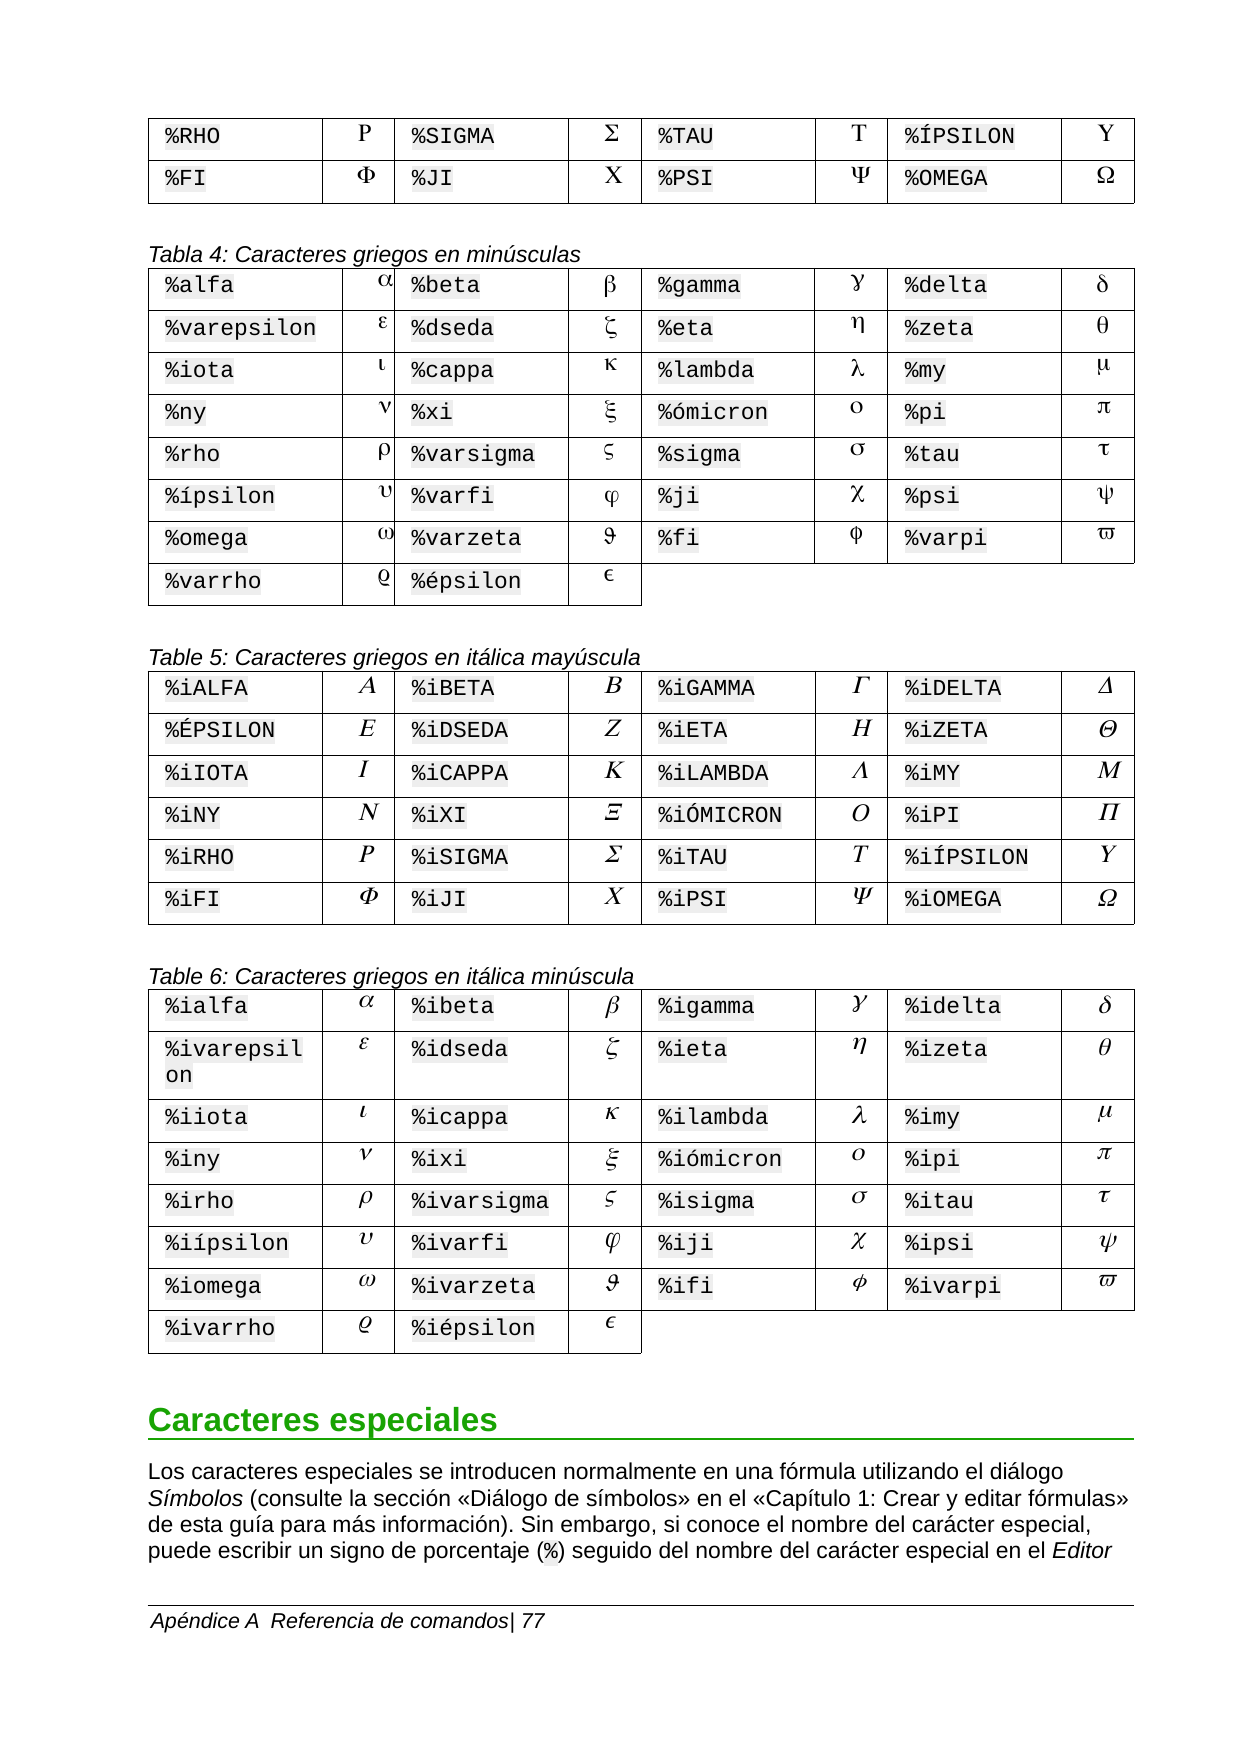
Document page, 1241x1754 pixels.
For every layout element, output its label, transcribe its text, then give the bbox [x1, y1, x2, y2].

table_cell %TAU [642, 119, 815, 160]
table_header [815, 269, 887, 310]
table_cell [323, 161, 394, 202]
table_header [323, 990, 394, 1031]
table_cell [1062, 311, 1134, 352]
table_cell %ji [642, 480, 814, 521]
table_cell %iCAPPA [395, 756, 568, 797]
table_cell [323, 1143, 394, 1184]
table_cell [815, 522, 887, 563]
table_cell [815, 438, 887, 479]
table_cell [816, 1185, 887, 1226]
table_cell %ifi [642, 1269, 815, 1310]
table_cell %épsilon [395, 564, 568, 605]
table_cell %iIOTA [149, 756, 322, 797]
table_cell [323, 714, 394, 755]
table_cell [1062, 1100, 1134, 1142]
table_cell %iji [642, 1227, 815, 1268]
table_header %delta [888, 269, 1061, 310]
table_cell [1062, 438, 1134, 479]
table_cell %varpi [888, 522, 1061, 563]
table_cell [569, 883, 641, 924]
table_cell %zeta [888, 311, 1061, 352]
table_cell %iJI [395, 883, 568, 924]
table_cell [569, 1227, 641, 1268]
table_cell [887, 564, 1061, 605]
table_cell [323, 1311, 394, 1352]
table_header %ibeta [395, 990, 568, 1031]
table_cell [343, 564, 394, 605]
table_header [1062, 672, 1134, 713]
table_cell [569, 798, 641, 839]
table_cell %ivarzeta [395, 1269, 568, 1310]
table_cell [323, 1269, 394, 1310]
table_cell %iómicron [642, 1143, 815, 1184]
table_header [1062, 269, 1134, 310]
table_cell %ivarpi [888, 1269, 1061, 1310]
table_cell [569, 1100, 641, 1142]
table_cell %fi [642, 522, 814, 563]
table_cell %iETA [642, 714, 815, 755]
table_cell %PSI [642, 161, 815, 202]
table_cell %ivarsigma [395, 1185, 568, 1226]
table_cell %iFI [149, 883, 322, 924]
table_cell [569, 161, 641, 202]
table_header [569, 672, 641, 713]
table_cell [569, 119, 641, 160]
table_header %iBETA [395, 672, 568, 713]
table_cell %ivarfi [395, 1227, 568, 1268]
table_cell [816, 1269, 887, 1310]
table_cell [1062, 522, 1134, 563]
table_cell [1062, 1143, 1134, 1184]
table_cell [569, 353, 641, 394]
table_cell [569, 395, 641, 437]
table_cell %iomega [149, 1269, 322, 1310]
table_cell %iXI [395, 798, 568, 839]
table_cell [569, 522, 641, 563]
table_cell [816, 1227, 887, 1268]
table_cell [1062, 161, 1134, 202]
table_cell [1062, 883, 1134, 924]
table_cell [569, 756, 641, 797]
table_cell %JI [395, 161, 568, 202]
table_cell [1062, 1227, 1134, 1268]
table_cell %iZETA [888, 714, 1061, 755]
table_cell [323, 756, 394, 797]
table_cell [323, 840, 394, 882]
table_cell %ipsi [888, 1227, 1061, 1268]
table_cell [1062, 353, 1134, 394]
table_cell %ny [149, 395, 342, 437]
table_header [1062, 990, 1134, 1031]
table_cell [569, 1269, 641, 1310]
table_cell [1062, 1269, 1134, 1310]
table_cell [343, 353, 394, 394]
table_cell [1062, 756, 1134, 797]
table_cell %izeta [888, 1032, 1061, 1099]
table_cell %iiota [149, 1100, 322, 1142]
table_cell [1062, 119, 1134, 160]
table_cell %varrho [149, 564, 342, 605]
table_cell %imy [888, 1100, 1061, 1142]
table_cell %ivarepsilon [149, 1032, 322, 1099]
table_cell [816, 840, 887, 882]
table_cell %varfi [395, 480, 568, 521]
table_cell %OMEGA [888, 161, 1061, 202]
table_header %idelta [888, 990, 1061, 1031]
table_header [569, 269, 641, 310]
table_cell %xi [395, 395, 568, 437]
table_cell %ómicron [642, 395, 814, 437]
table_cell %ÍPSILON [888, 119, 1061, 160]
table_cell [569, 438, 641, 479]
table_cell %iOMEGA [888, 883, 1061, 924]
table_cell [569, 714, 641, 755]
text Table 6: Caracteres griegos en itálica minúscula [148, 963, 1134, 989]
table_cell %iÓMICRON [642, 798, 815, 839]
table_cell [343, 522, 394, 563]
table_cell [815, 1311, 887, 1352]
table_cell %varzeta [395, 522, 568, 563]
table_cell %ipi [888, 1143, 1061, 1184]
table_cell [343, 480, 394, 521]
table_cell %iTAU [642, 840, 815, 882]
table_cell [816, 1143, 887, 1184]
table_cell %isigma [642, 1185, 815, 1226]
table_cell %iPSI [642, 883, 815, 924]
table_cell [569, 480, 641, 521]
text Los caracteres especiales se introducen normalmente en una fórmula utilizando el diálogo Símbolos (consulte la sección «Diálogo de símbolos» en el «Capítulo 1: Crear y editar fórmulas» de esta guía para más información). Sin embargo, si conoce el nombre del carácter especial, puede escribir un signo de porcentaje (%) seguido del nombre del carácter especial en el Editor [148, 1458, 1134, 1566]
table_cell [569, 311, 641, 352]
table_cell [816, 161, 887, 202]
table_header %alfa [149, 269, 342, 310]
table_cell %ÉPSILON [149, 714, 322, 755]
table_cell [816, 883, 887, 924]
table_cell %ivarrho [149, 1311, 322, 1352]
table_cell %iípsilon [149, 1227, 322, 1268]
subtitle Caracteres especiales [148, 1400, 1134, 1438]
table_cell [816, 798, 887, 839]
table_cell [323, 1227, 394, 1268]
table_cell [887, 1311, 1061, 1352]
table_cell %cappa [395, 353, 568, 394]
table_header [323, 672, 394, 713]
table_header %igamma [642, 990, 815, 1031]
table_cell %itau [888, 1185, 1061, 1226]
table_cell %iSIGMA [395, 840, 568, 882]
table_cell %dseda [395, 311, 568, 352]
table_cell %eta [642, 311, 814, 352]
table_cell [816, 756, 887, 797]
table_cell [569, 1143, 641, 1184]
table_cell %iMY [888, 756, 1061, 797]
table_cell [343, 311, 394, 352]
table_cell [569, 1185, 641, 1226]
table_cell %RHO [149, 119, 322, 160]
table_cell %irho [149, 1185, 322, 1226]
table_cell %idseda [395, 1032, 568, 1099]
table_cell [816, 119, 887, 160]
table_cell %ilambda [642, 1100, 815, 1142]
table_cell %icappa [395, 1100, 568, 1142]
table_cell %iRHO [149, 840, 322, 882]
text Tabla 4: Caracteres griegos en minúsculas [148, 241, 1134, 268]
table_cell %iLAMBDA [642, 756, 815, 797]
table_header %beta [395, 269, 568, 310]
table_cell [1062, 480, 1134, 521]
table_cell [569, 840, 641, 882]
table_cell %iépsilon [395, 1311, 568, 1352]
table_cell [323, 119, 394, 160]
table_cell [1061, 1311, 1134, 1352]
text Table 5: Caracteres griegos en itálica mayúscula [148, 644, 1134, 671]
table_cell [1062, 1032, 1134, 1099]
table_cell [323, 798, 394, 839]
table_cell %ixi [395, 1143, 568, 1184]
table_cell %psi [888, 480, 1061, 521]
table_header %iALFA [149, 672, 322, 713]
table_cell [569, 564, 641, 605]
table_cell [815, 353, 887, 394]
table_cell %iny [149, 1143, 322, 1184]
table_cell %ípsilon [149, 480, 342, 521]
table_cell [815, 564, 887, 605]
table_cell [642, 564, 814, 605]
table_cell %rho [149, 438, 342, 479]
table_cell [323, 1032, 394, 1099]
table_header %gamma [642, 269, 814, 310]
table_cell [816, 714, 887, 755]
table_cell [343, 438, 394, 479]
table_cell [1062, 840, 1134, 882]
table_cell %iota [149, 353, 342, 394]
table_header [569, 990, 641, 1031]
table_cell [569, 1032, 641, 1099]
table_cell [815, 311, 887, 352]
table_header %iGAMMA [642, 672, 815, 713]
table_header [816, 990, 887, 1031]
table_cell %pi [888, 395, 1061, 437]
table_cell %iPI [888, 798, 1061, 839]
table_cell %iDSEDA [395, 714, 568, 755]
table_cell %sigma [642, 438, 814, 479]
table_header [816, 672, 887, 713]
table_cell %iÍPSILON [888, 840, 1061, 882]
table_cell %varepsilon [149, 311, 342, 352]
table_cell %iNY [149, 798, 322, 839]
table_header %iDELTA [888, 672, 1061, 713]
table_cell [323, 1185, 394, 1226]
table_header [343, 269, 394, 310]
table_cell %tau [888, 438, 1061, 479]
table_cell %omega [149, 522, 342, 563]
table_cell %SIGMA [395, 119, 568, 160]
table_cell [343, 395, 394, 437]
table_cell [816, 1100, 887, 1142]
table_cell [816, 1032, 887, 1099]
table_cell [1062, 395, 1134, 437]
table_cell %my [888, 353, 1061, 394]
table_cell [323, 883, 394, 924]
table_header %ialfa [149, 990, 322, 1031]
table_cell [323, 1100, 394, 1142]
table_cell [1061, 564, 1134, 605]
table_cell [1062, 714, 1134, 755]
table_cell %FI [149, 161, 322, 202]
table_cell [642, 1311, 815, 1352]
table_cell [815, 480, 887, 521]
table_cell %varsigma [395, 438, 568, 479]
table_cell %ieta [642, 1032, 815, 1099]
table_cell [1062, 1185, 1134, 1226]
table_cell %lambda [642, 353, 814, 394]
table_cell [1062, 798, 1134, 839]
table_cell [569, 1311, 641, 1352]
table_cell [815, 395, 887, 437]
